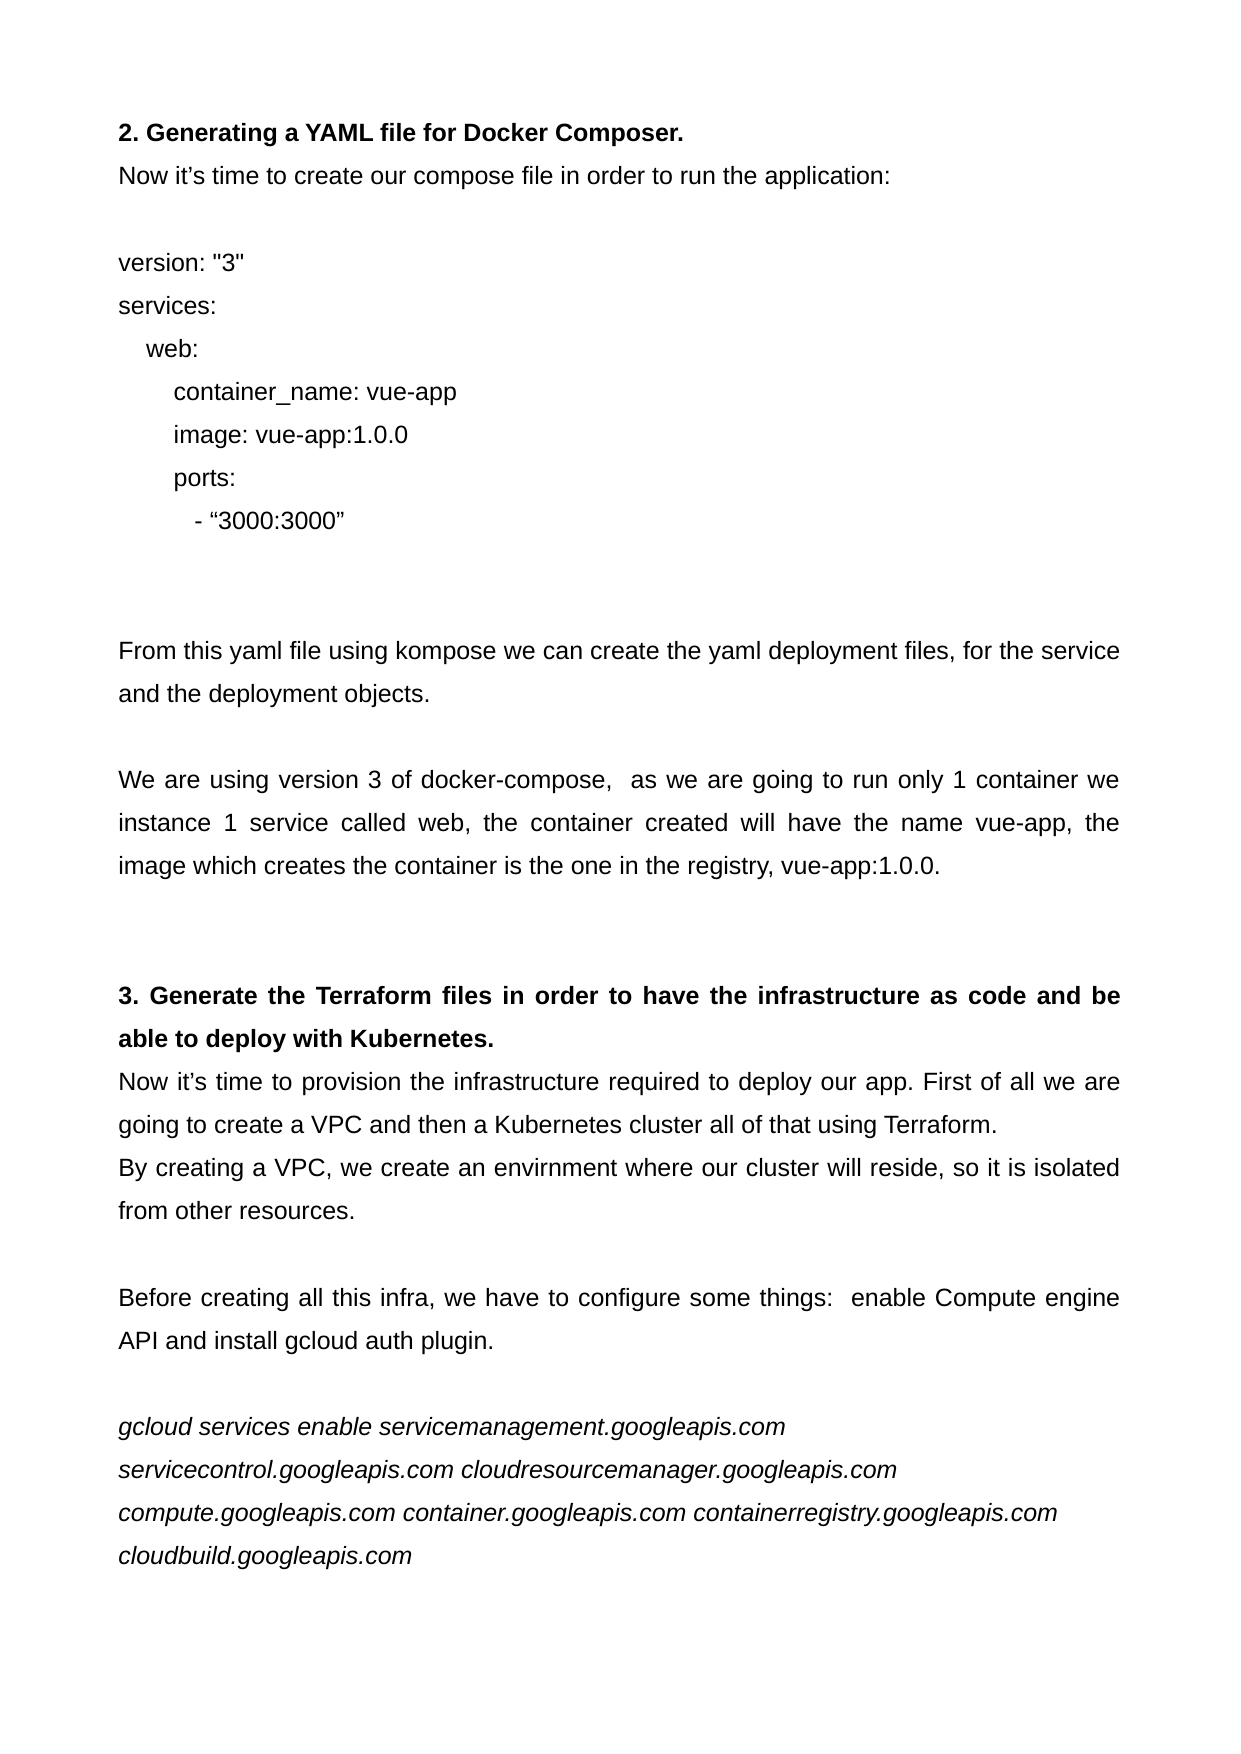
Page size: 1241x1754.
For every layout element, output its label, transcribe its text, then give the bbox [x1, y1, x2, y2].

text 3. Generate the Terraform files in order to have the infrastructure as code and be able to deploy with Kubernetes. [118, 981, 1122, 1052]
text gcloud services enable servicemanagement.googleapis.com servicecontrol.googleapis.com cloudresourcemanager.googleapis.com compute.googleapis.com container.googleapis.com containerregistry.googleapis.com cloudbuild.googleapis.com [118, 1412, 1122, 1570]
text 2. Generating a YAML file for Docker Composer. [118, 118, 1122, 147]
text Now it’s time to create our compose file in order to run the application: [118, 161, 1122, 190]
text - “3000:3000” [118, 506, 1122, 535]
text From this yaml file using kompose we can create the yaml deployment files, for the service and the deployment objects. [118, 636, 1122, 707]
text ports: [118, 463, 1122, 492]
text web: [118, 334, 1122, 362]
text We are using version 3 of docker-compose, as we are going to run only 1 container we instance 1 service called web, the container created will have the name vue-app, the image which creates the container is the one in the registry, vue-app:1.0.0. [118, 765, 1122, 880]
text services: [118, 291, 1122, 319]
text image: vue-app:1.0.0 [118, 420, 1122, 449]
text Before creating all this infra, we have to configure some things: enable Compute engine API and install gcloud auth plugin. [118, 1282, 1122, 1354]
text container_name: vue-app [118, 377, 1122, 406]
text Now it’s time to provision the infrastructure required to deploy our app. First of all we are going to create a VPC and then a Kubernetes cluster all of that using Terraform. [118, 1067, 1122, 1139]
text By creating a VPC, we create an envirnment where our cluster will reside, so it is isolated from other resources. [118, 1153, 1122, 1225]
text version: "3" [118, 247, 1122, 276]
